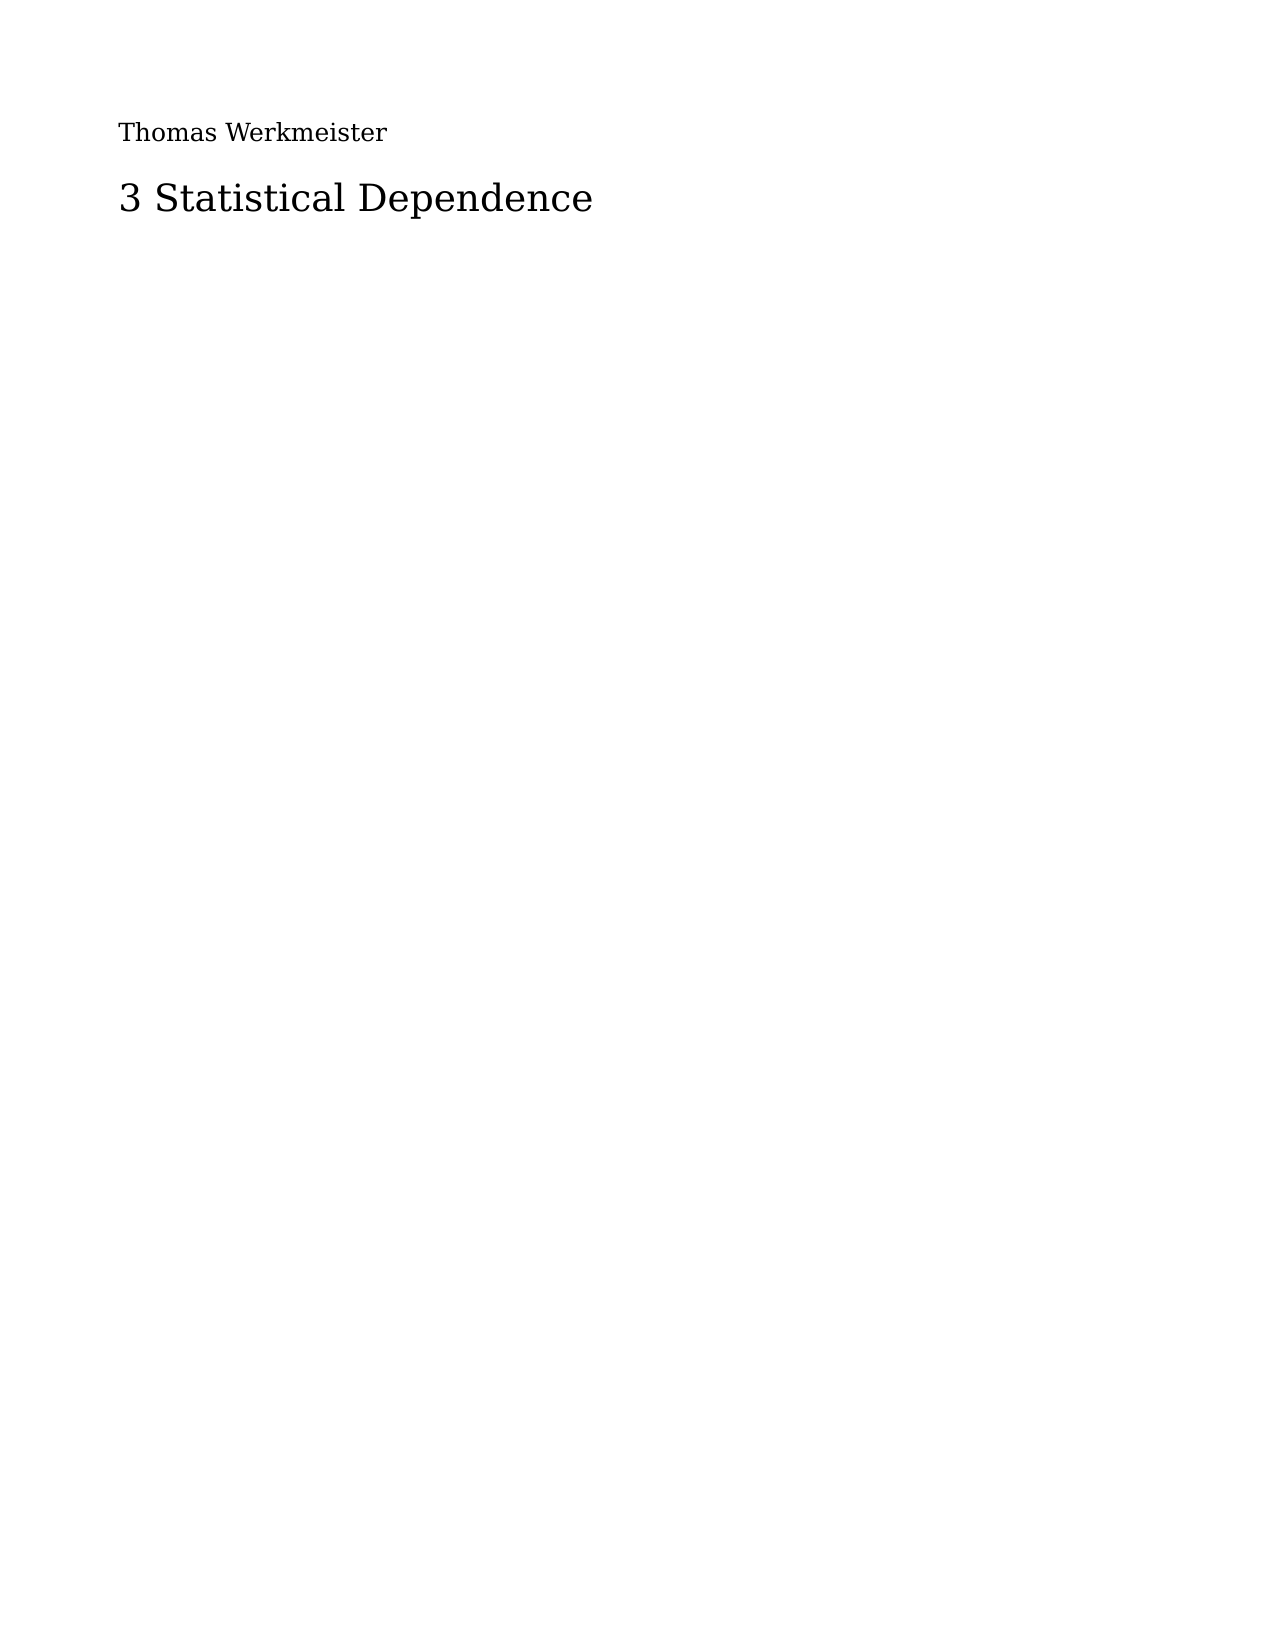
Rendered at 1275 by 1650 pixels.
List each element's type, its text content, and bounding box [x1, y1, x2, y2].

text 3 Statistical Dependence [118, 177, 1157, 220]
